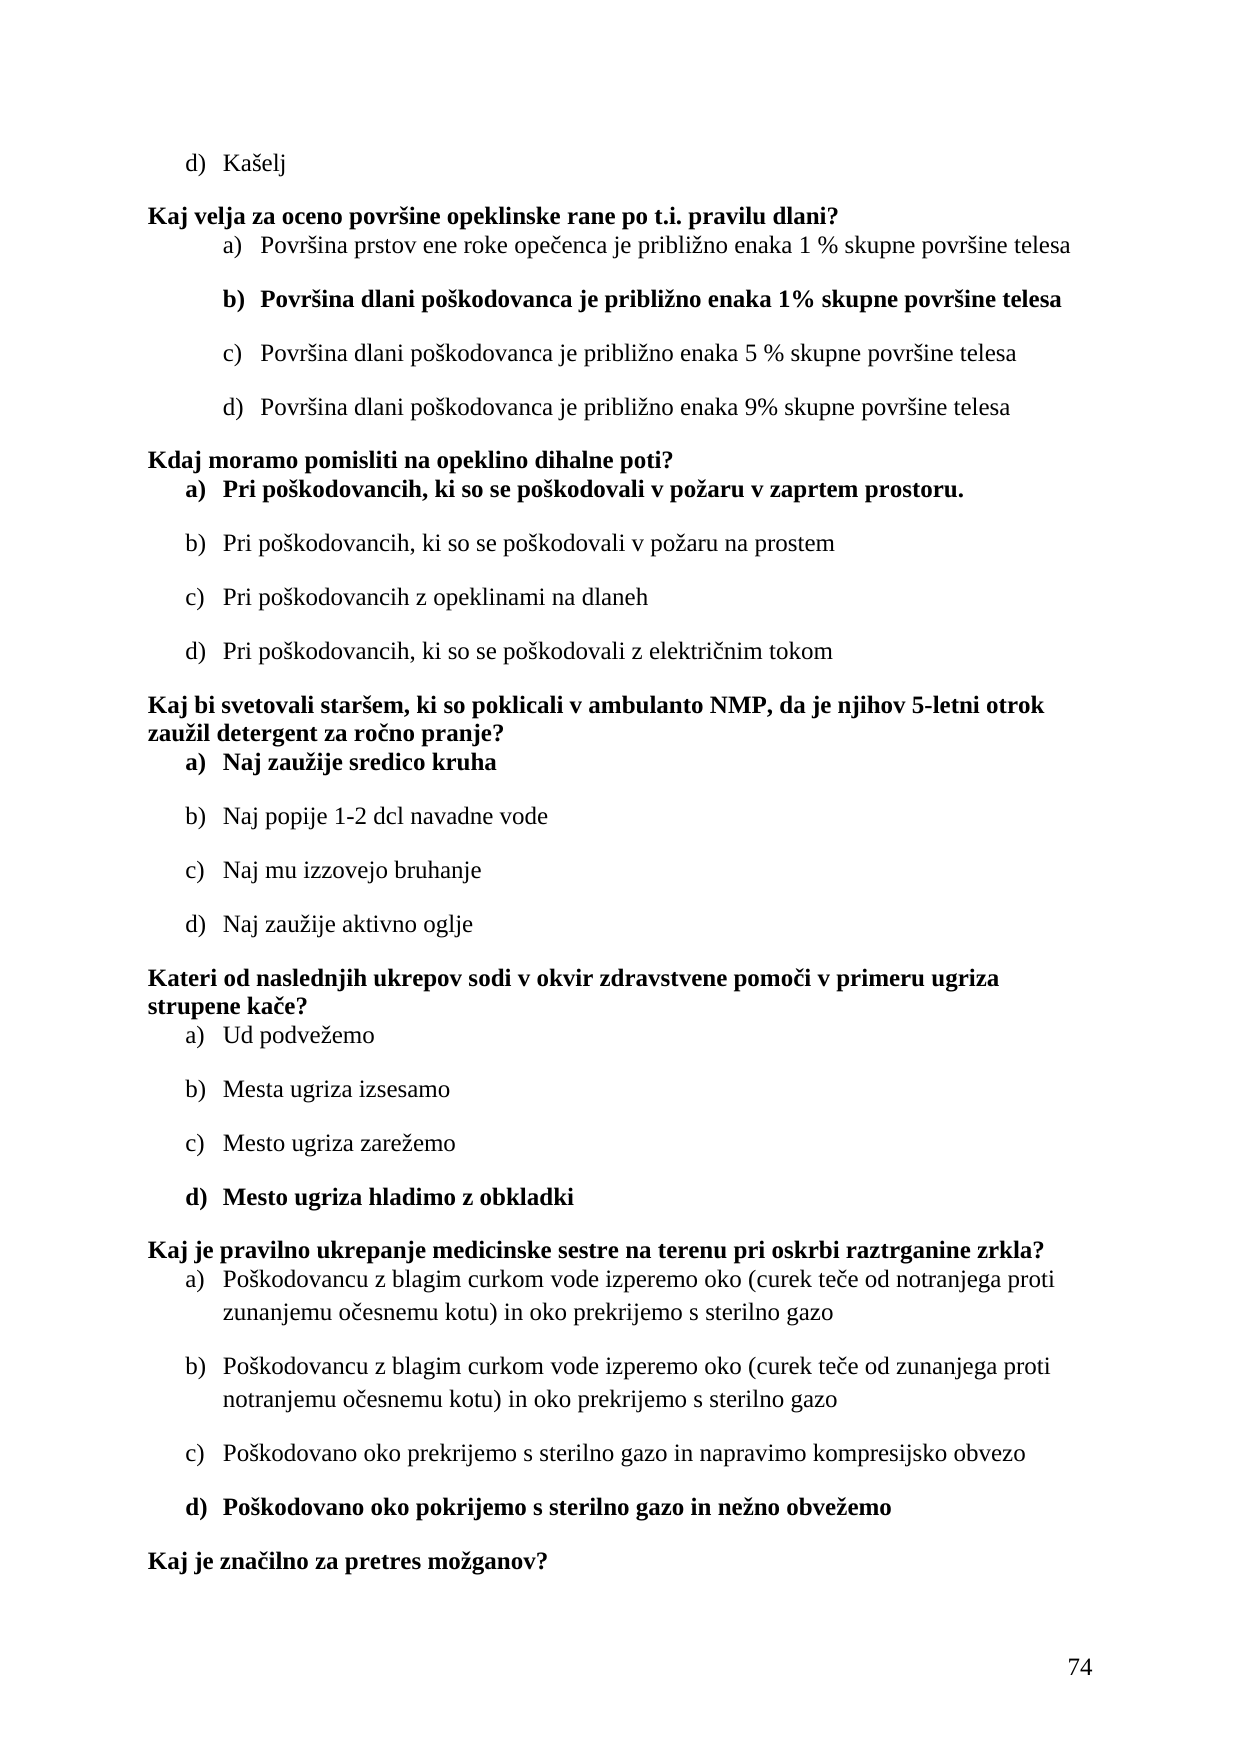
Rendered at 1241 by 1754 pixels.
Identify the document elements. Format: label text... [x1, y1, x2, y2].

list Kašelj [185, 148, 1093, 176]
list Naj zaužije aktivno oglje [185, 909, 1093, 938]
list Površina dlani poškodovanca je približno enaka 5 % skupne površine telesa [223, 338, 1093, 367]
list Mesto ugriza zarežemo [185, 1128, 1093, 1157]
text Kaj velja za oceno površine opeklinske rane po t.i. pravilu dlani? [148, 201, 1093, 230]
list Površina dlani poškodovanca je približno enaka 9% skupne površine telesa [223, 392, 1093, 421]
list Poškodovano oko pokrijemo s sterilno gazo in nežno obvežemo [185, 1492, 1093, 1521]
text Kdaj moramo pomisliti na opeklino dihalne poti? [148, 446, 1093, 474]
list Površina dlani poškodovanca je približno enaka 1% skupne površine telesa [223, 284, 1093, 313]
list Ud podvežemo [185, 1020, 1093, 1049]
list Poškodovancu z blagim curkom vode izperemo oko (curek teče od zunanjega proti notranjemu očesnemu kotu) in oko prekrijemo s sterilno gazo [185, 1351, 1093, 1413]
text Kaj bi svetovali staršem, ki so poklicali v ambulanto NMP, da je njihov 5-letni otrok zaužil detergent za ročno pranje? [148, 690, 1093, 747]
list Poškodovancu z blagim curkom vode izperemo oko (curek teče od notranjega proti zunanjemu očesnemu kotu) in oko prekrijemo s sterilno gazo [185, 1264, 1093, 1326]
list Naj mu izzovejo bruhanje [185, 855, 1093, 884]
list Površina prstov ene roke opečenca je približno enaka 1 % skupne površine telesa [223, 230, 1093, 259]
list Pri poškodovancih, ki so se poškodovali v požaru v zaprtem prostoru. [185, 474, 1093, 503]
list Pri poškodovancih, ki so se poškodovali z električnim tokom [185, 636, 1093, 665]
list Pri poškodovancih, ki so se poškodovali v požaru na prostem [185, 528, 1093, 557]
list Pri poškodovancih z opeklinami na dlaneh [185, 582, 1093, 611]
text Kaj je pravilno ukrepanje medicinske sestre na terenu pri oskrbi raztrganine zrkla? [148, 1236, 1093, 1264]
list Poškodovano oko prekrijemo s sterilno gazo in napravimo kompresijsko obvezo [185, 1438, 1093, 1467]
text Kateri od naslednjih ukrepov sodi v okvir zdravstvene pomoči v primeru ugriza strupene kače? [148, 963, 1093, 1020]
text Kaj je značilno za pretres možganov? [148, 1546, 1093, 1574]
list Naj zaužije sredico kruha [185, 747, 1093, 776]
list Mesta ugriza izsesamo [185, 1074, 1093, 1103]
list Mesto ugriza hladimo z obkladki [185, 1182, 1093, 1211]
list Naj popije 1-2 dcl navadne vode [185, 801, 1093, 830]
